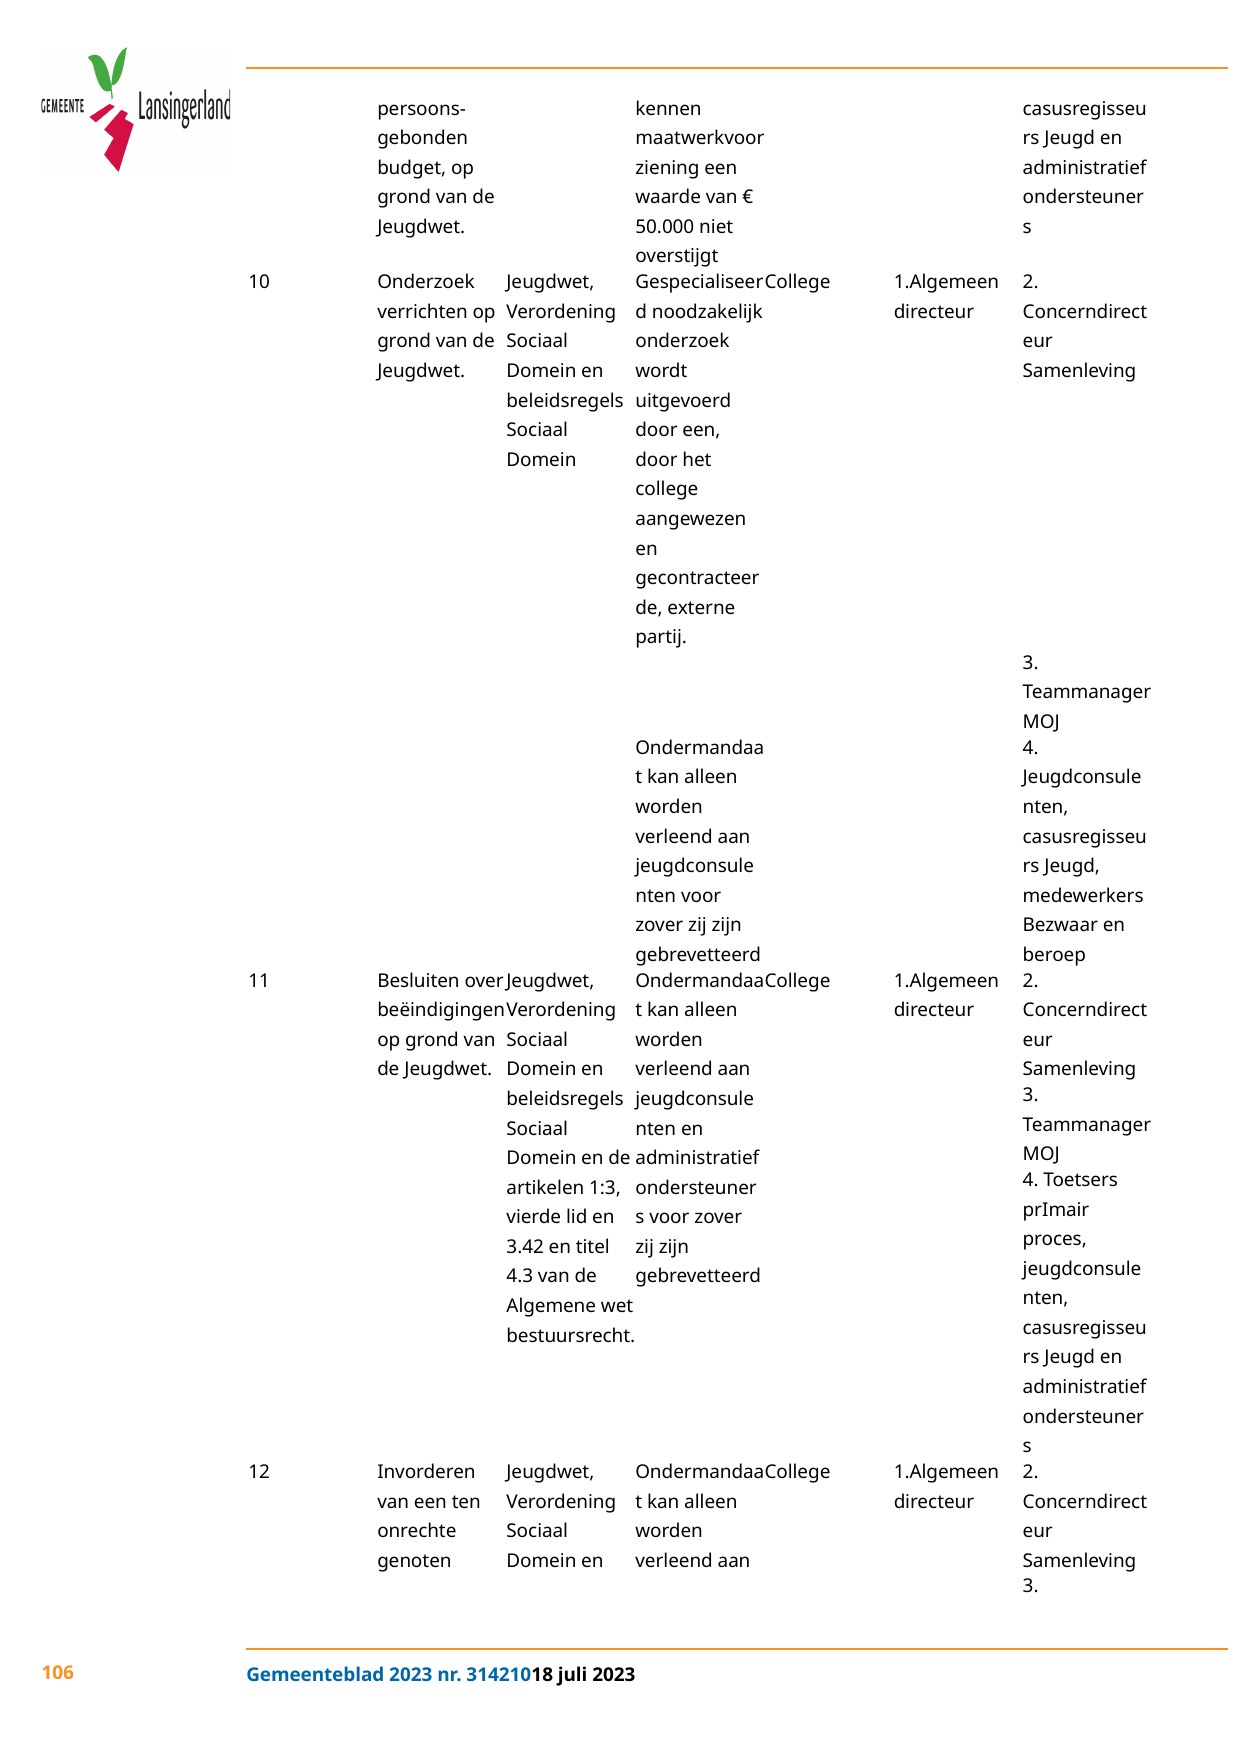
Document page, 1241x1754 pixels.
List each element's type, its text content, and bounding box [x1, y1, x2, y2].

table_cell [248, 95, 377, 268]
table_cell 10 [248, 269, 377, 967]
table_cell 2. Concerndirecteur Samenleving [1023, 967, 1152, 1081]
table_cell casusregisseurs Jeugd en administratief ondersteuners [1023, 95, 1152, 268]
table_cell 12 [248, 1458, 377, 1598]
table_cell 1.Algemeen directeur [894, 1458, 1022, 1598]
table_cell 2. Concerndirecteur Samenleving [1023, 269, 1152, 649]
table_cell Jeugdwet, Verordening Sociaal Domein en beleidsregels Sociaal Domein en de artikelen 1:3, vierde lid en 3.42 en titel 4.3 van de Algemene wet bestuursrecht. [506, 967, 635, 1458]
table_cell 4. Toetsers prImair proces, jeugdconsulenten, casusregisseurs Jeugd en administratief ondersteuners [1023, 1166, 1152, 1458]
table_cell 4. Jeugdconsulenten, casusregisseurs Jeugd, medewerkers Bezwaar en beroep [1023, 734, 1152, 967]
table_cell [764, 95, 893, 268]
table_cell Gespecialiseerd noodzakelijk onderzoek wordt uitgevoerd door een, door het college aangewezen en gecontracteerde, externe partij. [635, 269, 764, 649]
table_cell Ondermandaat kan alleen worden verleend aan jeugdconsulenten en administratief ondersteuners voor zover zij zijn gebrevetteerd [635, 967, 764, 1458]
table_cell [635, 649, 764, 734]
table_cell [506, 95, 635, 268]
table_cell College [764, 967, 893, 1458]
table_cell 2. Concerndirecteur Samenleving [1023, 1458, 1152, 1573]
table_cell Jeugdwet, Verordening Sociaal Domein en [506, 1458, 635, 1598]
table_cell Ondermandaat kan alleen worden verleend aan jeugdconsulenten voor zover zij zijn gebrevetteerd [635, 734, 764, 967]
table_cell 1.Algemeen directeur [894, 269, 1022, 967]
table_cell Besluiten over beëindigingen op grond van de Jeugdwet. [377, 967, 506, 1458]
table_cell College [764, 269, 893, 967]
table_cell [894, 95, 1022, 268]
table_cell 3. Teammanager MOJ [1023, 1081, 1152, 1166]
table_cell persoons-gebonden budget, op grond van de Jeugdwet. [377, 95, 506, 268]
table_cell Ondermandaat kan alleen worden verleend aan [635, 1458, 764, 1598]
table_cell 3. Teammanager MOJ [1023, 649, 1152, 734]
table_cell 1.Algemeen directeur [894, 967, 1022, 1458]
table_cell kennen maatwerkvoorziening een waarde van € 50.000 niet overstijgt [635, 95, 764, 268]
table_cell 3. [1023, 1573, 1152, 1598]
table_cell Invorderen van een ten onrechte genoten [377, 1458, 506, 1598]
table_cell 11 [248, 967, 377, 1458]
picture [41, 47, 231, 172]
table_cell College [764, 1458, 893, 1598]
table_cell Onderzoek verrichten op grond van de Jeugdwet. [377, 269, 506, 967]
table_cell Jeugdwet, Verordening Sociaal Domein en beleidsregels Sociaal Domein [506, 269, 635, 967]
